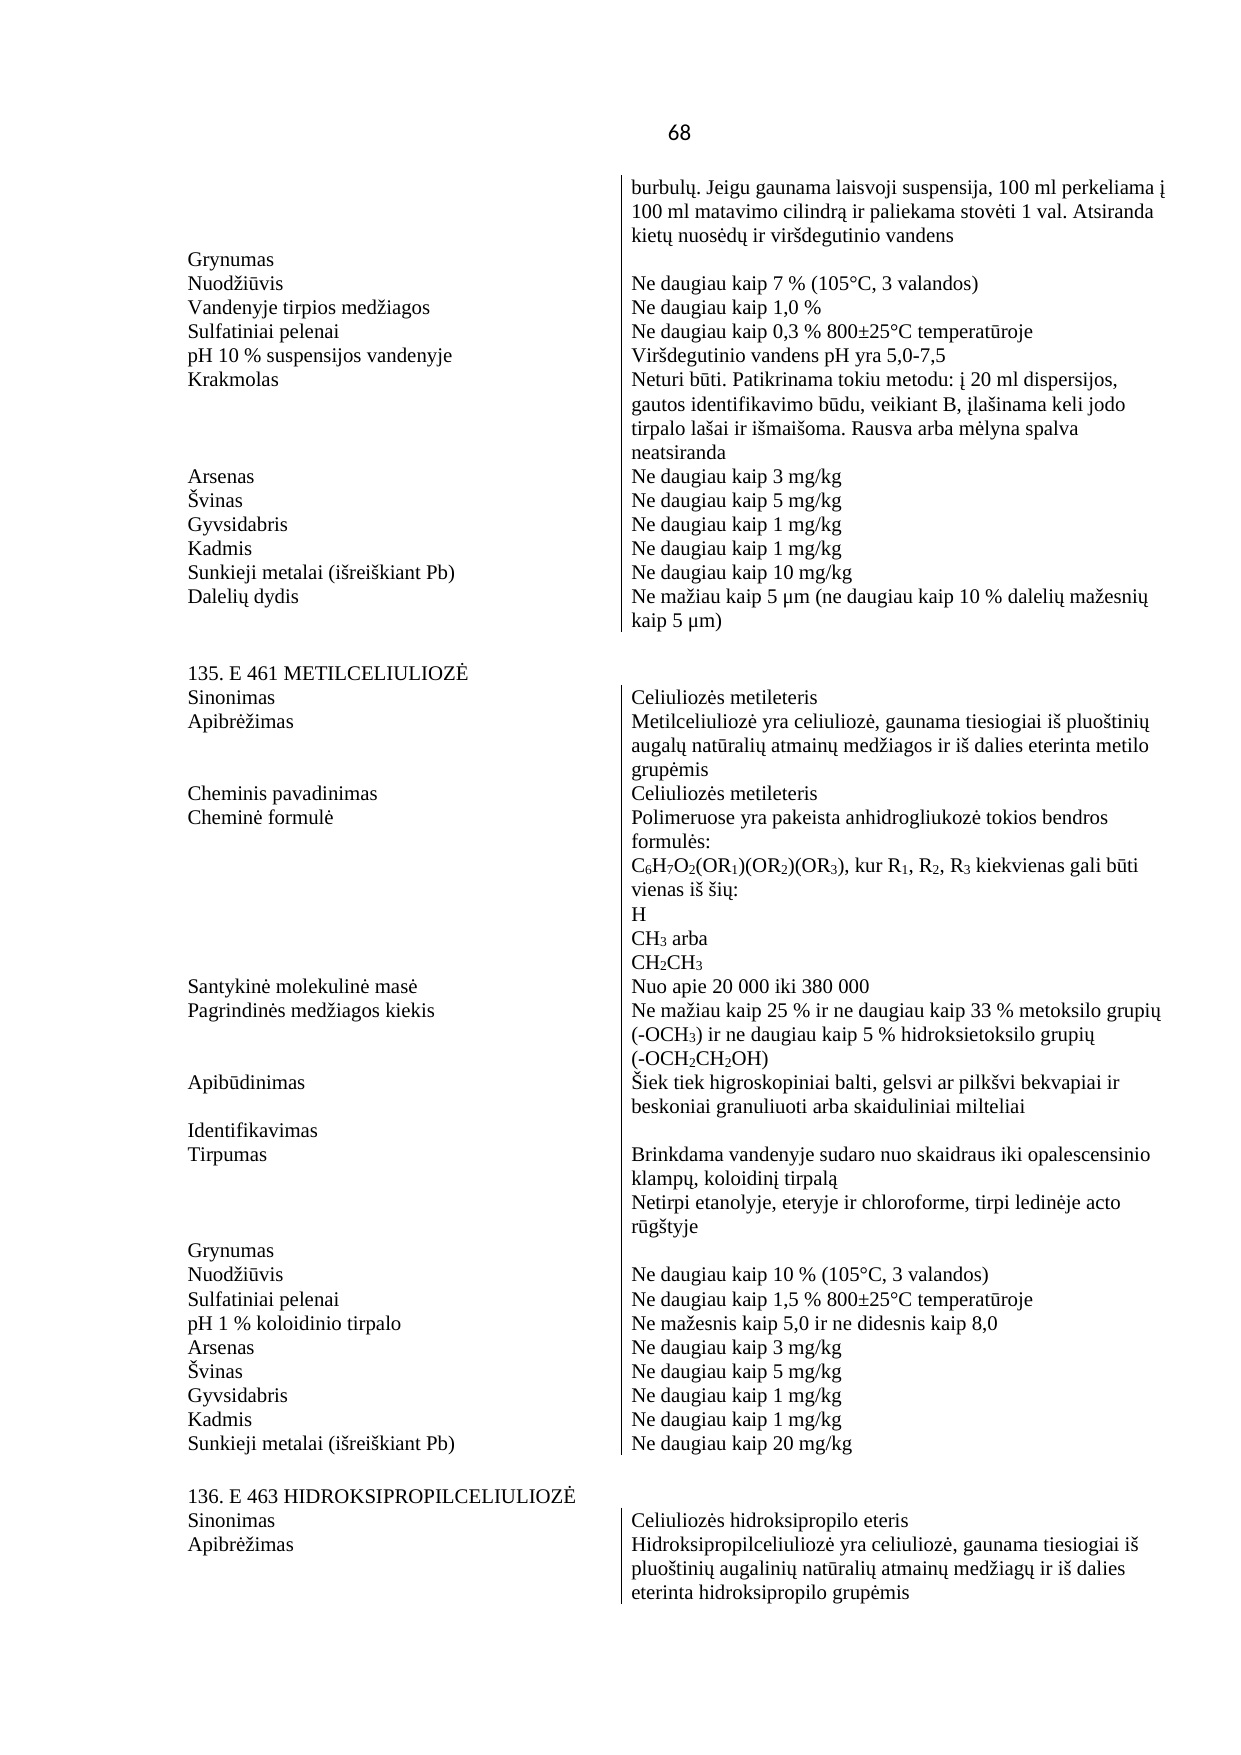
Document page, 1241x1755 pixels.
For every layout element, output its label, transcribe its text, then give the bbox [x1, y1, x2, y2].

table_cell Neturi būti. Patikrinama tokiu metodu: į 20 ml dispersijos, gautos identifikavimo būdu, veikiant B, įlašinama keli jodo tirpalo lašai ir išmaišoma. Rausva arba mėlyna spalva neatsiranda [622, 368, 1181, 464]
table_cell Dalelių dydis [177, 584, 621, 632]
table_cell Ne daugiau kaip 1 mg/kg [622, 536, 1181, 560]
table_cell Ne daugiau kaip 7 % (105°C, 3 valandos) [622, 271, 1181, 295]
table_cell [622, 1238, 1181, 1262]
table_cell Ne daugiau kaip 1 mg/kg [622, 1383, 1181, 1407]
table_cell Ne daugiau kaip 1,5 % 800±25°C temperatūroje [622, 1286, 1181, 1311]
table_cell Arsenas [177, 464, 621, 488]
table_cell Sinonimas [177, 685, 621, 709]
table_cell Gyvsidabris [177, 1383, 621, 1407]
table_cell Gyvsidabris [177, 512, 621, 536]
table_cell Nuo apie 20 000 iki 380 000 [622, 974, 1181, 998]
table_cell Pagrindinės medžiagos kiekis [177, 998, 621, 1070]
table_cell [622, 247, 1181, 271]
table_cell Ne daugiau kaip 10 % (105°C, 3 valandos) [622, 1263, 1181, 1286]
table_cell Apibrėžimas [177, 1532, 621, 1604]
table_cell Apibūdinimas [177, 1070, 621, 1118]
table_cell Cheminė formulė [177, 805, 621, 974]
table_cell Ne daugiau kaip 1,0 % [622, 295, 1181, 319]
table_cell Ne mažiau kaip 25 % ir ne daugiau kaip 33 % metoksilo grupių (-OCH3) ir ne daugiau kaip 5 % hidroksietoksilo grupių (-OCH2CH2OH) [622, 998, 1181, 1070]
table_cell Švinas [177, 488, 621, 512]
table_cell Ne daugiau kaip 20 mg/kg [622, 1431, 1181, 1455]
table_cell Kadmis [177, 1407, 621, 1431]
table_cell Tirpumas [177, 1142, 621, 1238]
table_cell Sunkieji metalai (išreiškiant Pb) [177, 560, 621, 584]
table_cell Brinkdama vandenyje sudaro nuo skaidraus iki opalescensinio klampų, koloidinį tirpalą Netirpi etanolyje, eteryje ir chloroforme, tirpi ledinėje acto rūgštyje [622, 1142, 1181, 1238]
table_cell Viršdegutinio vandens pH yra 5,0-7,5 [622, 343, 1181, 367]
table_cell Sulfatiniai pelenai [177, 319, 621, 343]
table_cell Cheminis pavadinimas [177, 781, 621, 805]
table_cell Hidroksipropilceliuliozė yra celiuliozė, gaunama tiesiogiai iš pluoštinių augalinių natūralių atmainų medžiagų ir iš dalies eterinta hidroksipropilo grupėmis [622, 1532, 1181, 1604]
table_cell Vandenyje tirpios medžiagos [177, 295, 621, 319]
table_cell Apibrėžimas [177, 709, 621, 781]
table_cell Arsenas [177, 1335, 621, 1359]
table_cell Polimeruose yra pakeista anhidrogliukozė tokios bendros formulės: C6H7O2(OR1)(OR2)(OR3), kur R1, R2, R3 kiekvienas gali būti vienas iš šių: H CH3 arba CH2CH3 [622, 805, 1181, 974]
table_cell Nuodžiūvis [177, 271, 621, 295]
table_cell pH 10 % suspensijos vandenyje [177, 343, 621, 367]
table_cell Nuodžiūvis [177, 1263, 621, 1286]
table_cell Ne daugiau kaip 5 mg/kg [622, 488, 1181, 512]
table_cell Santykinė molekulinė masė [177, 974, 621, 998]
table_cell Ne daugiau kaip 10 mg/kg [622, 560, 1181, 584]
table_cell Ne daugiau kaip 5 mg/kg [622, 1359, 1181, 1383]
table_cell Krakmolas [177, 368, 621, 464]
table_cell Ne daugiau kaip 1 mg/kg [622, 1407, 1181, 1431]
table_cell Grynumas [177, 1238, 621, 1262]
table_cell Celiuliozės metileteris [622, 781, 1181, 805]
table_header 135. E 461 METILCELIULIOZĖ [177, 661, 1181, 685]
table_cell Identifikavimas [177, 1118, 621, 1142]
table_cell Celiuliozės metileteris [622, 685, 1181, 709]
table_cell Metilceliuliozė yra celiuliozė, gaunama tiesiogiai iš pluoštinių augalų natūralių atmainų medžiagos ir iš dalies eterinta metilo grupėmis [622, 709, 1181, 781]
table_cell Ne daugiau kaip 0,3 % 800±25°C temperatūroje [622, 319, 1181, 343]
table_cell Celiuliozės hidroksipropilo eteris [622, 1508, 1181, 1532]
table_cell Švinas [177, 1359, 621, 1383]
table_cell Ne daugiau kaip 1 mg/kg [622, 512, 1181, 536]
table_cell Ne daugiau kaip 3 mg/kg [622, 1335, 1181, 1359]
table_cell pH 1 % koloidinio tirpalo [177, 1311, 621, 1334]
table_cell Grynumas [177, 247, 621, 271]
table_cell Sunkieji metalai (išreiškiant Pb) [177, 1431, 621, 1455]
table_cell burbulų. Jeigu gaunama laisvoji suspensija, 100 ml perkeliama į 100 ml matavimo cilindrą ir paliekama stovėti 1 val. Atsiranda kietų nuosėdų ir viršdegutinio vandens [622, 175, 1181, 247]
table_cell [177, 175, 621, 247]
table_cell [622, 1118, 1181, 1142]
table_cell Kadmis [177, 536, 621, 560]
table_cell Ne daugiau kaip 3 mg/kg [622, 464, 1181, 488]
table_cell Ne mažiau kaip 5 μm (ne daugiau kaip 10 % dalelių mažesnių kaip 5 μm) [622, 584, 1181, 632]
table_cell Sulfatiniai pelenai [177, 1286, 621, 1311]
table_cell Sinonimas [177, 1508, 621, 1532]
table_cell Ne mažesnis kaip 5,0 ir ne didesnis kaip 8,0 [622, 1311, 1181, 1334]
table_cell Šiek tiek higroskopiniai balti, gelsvi ar pilkšvi bekvapiai ir beskoniai granuliuoti arba skaiduliniai milteliai [622, 1070, 1181, 1118]
table_header 136. E 463 HIDROKSIPROPILCELIULIOZĖ [177, 1484, 1181, 1508]
